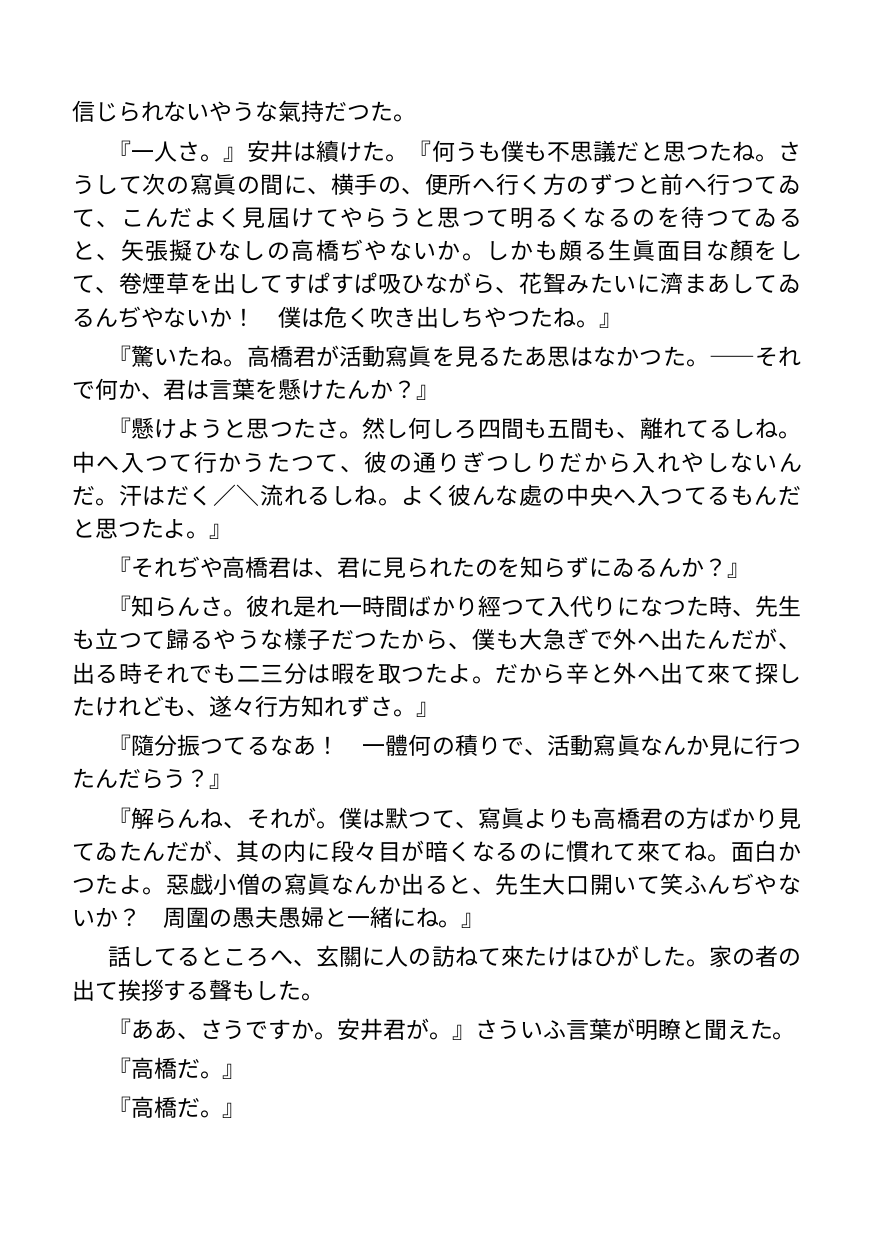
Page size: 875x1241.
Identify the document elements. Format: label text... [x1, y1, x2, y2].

text 『驚いたね。高橋君が活動寫眞を見るたあ思はなかつた。――それで何か、君は言葉を懸けたんか？』 [72, 339, 802, 405]
text 『高橋だ。』 [72, 1090, 802, 1123]
text 『隨分振つてるなあ！ 一體何の積りで、活動寫眞なんか見に行つたんだらう？』 [72, 728, 802, 794]
text 『それぢや高橋君は、君に見られたのを知らずにゐるんか？』 [72, 550, 802, 583]
text 『知らんさ。彼れ是れ一時間ばかり經つて入代りになつた時、先生も立つて歸るやうな樣子だつたから、僕も大急ぎで外へ出たんだが、出る時それでも二三分は暇を取つたよ。だから辛と外へ出て來て探したけれども、遂々行方知れずさ。』 [72, 589, 802, 722]
text 『高橋だ。』 [72, 1051, 802, 1084]
text 話してるところへ、玄關に人の訪ねて來たけはひがした。家の者の出て挨拶する聲もした。 [72, 939, 802, 1006]
text 信じられないやうな氣持だつた。 [72, 94, 802, 127]
text 『懸けようと思つたさ。然し何しろ四間も五間も、離れてるしね。中へ入つて行かうたつて、彼の通りぎつしりだから入れやしないんだ。汗はだく／＼流れるしね。よく彼んな處の中央へ入つてるもんだと思つたよ。』 [72, 411, 802, 544]
text 『一人さ。』安井は續けた。『何うも僕も不思議だと思つたね。さうして次の寫眞の間に、横手の、便所へ行く方のずつと前へ行つてゐて、こんだよく見屆けてやらうと思つて明るくなるのを待つてゐると、矢張擬ひなしの高橋ぢやないか。しかも頗る生眞面目な顏をして、卷煙草を出してすぱすぱ吸ひながら、花聟みたいに濟まあしてゐるんぢやないか！ 僕は危く吹き出しちやつたね。』 [72, 133, 802, 333]
text 『ああ、さうですか。安井君が。』さういふ言葉が明瞭と聞えた。 [72, 1012, 802, 1045]
text 『解らんね、それが。僕は默つて、寫眞よりも高橋君の方ばかり見てゐたんだが、其の内に段々目が暗くなるのに慣れて來てね。面白かつたよ。惡戯小僧の寫眞なんか出ると、先生大口開いて笑ふんぢやないか？ 周圍の愚夫愚婦と一緒にね。』 [72, 800, 802, 933]
